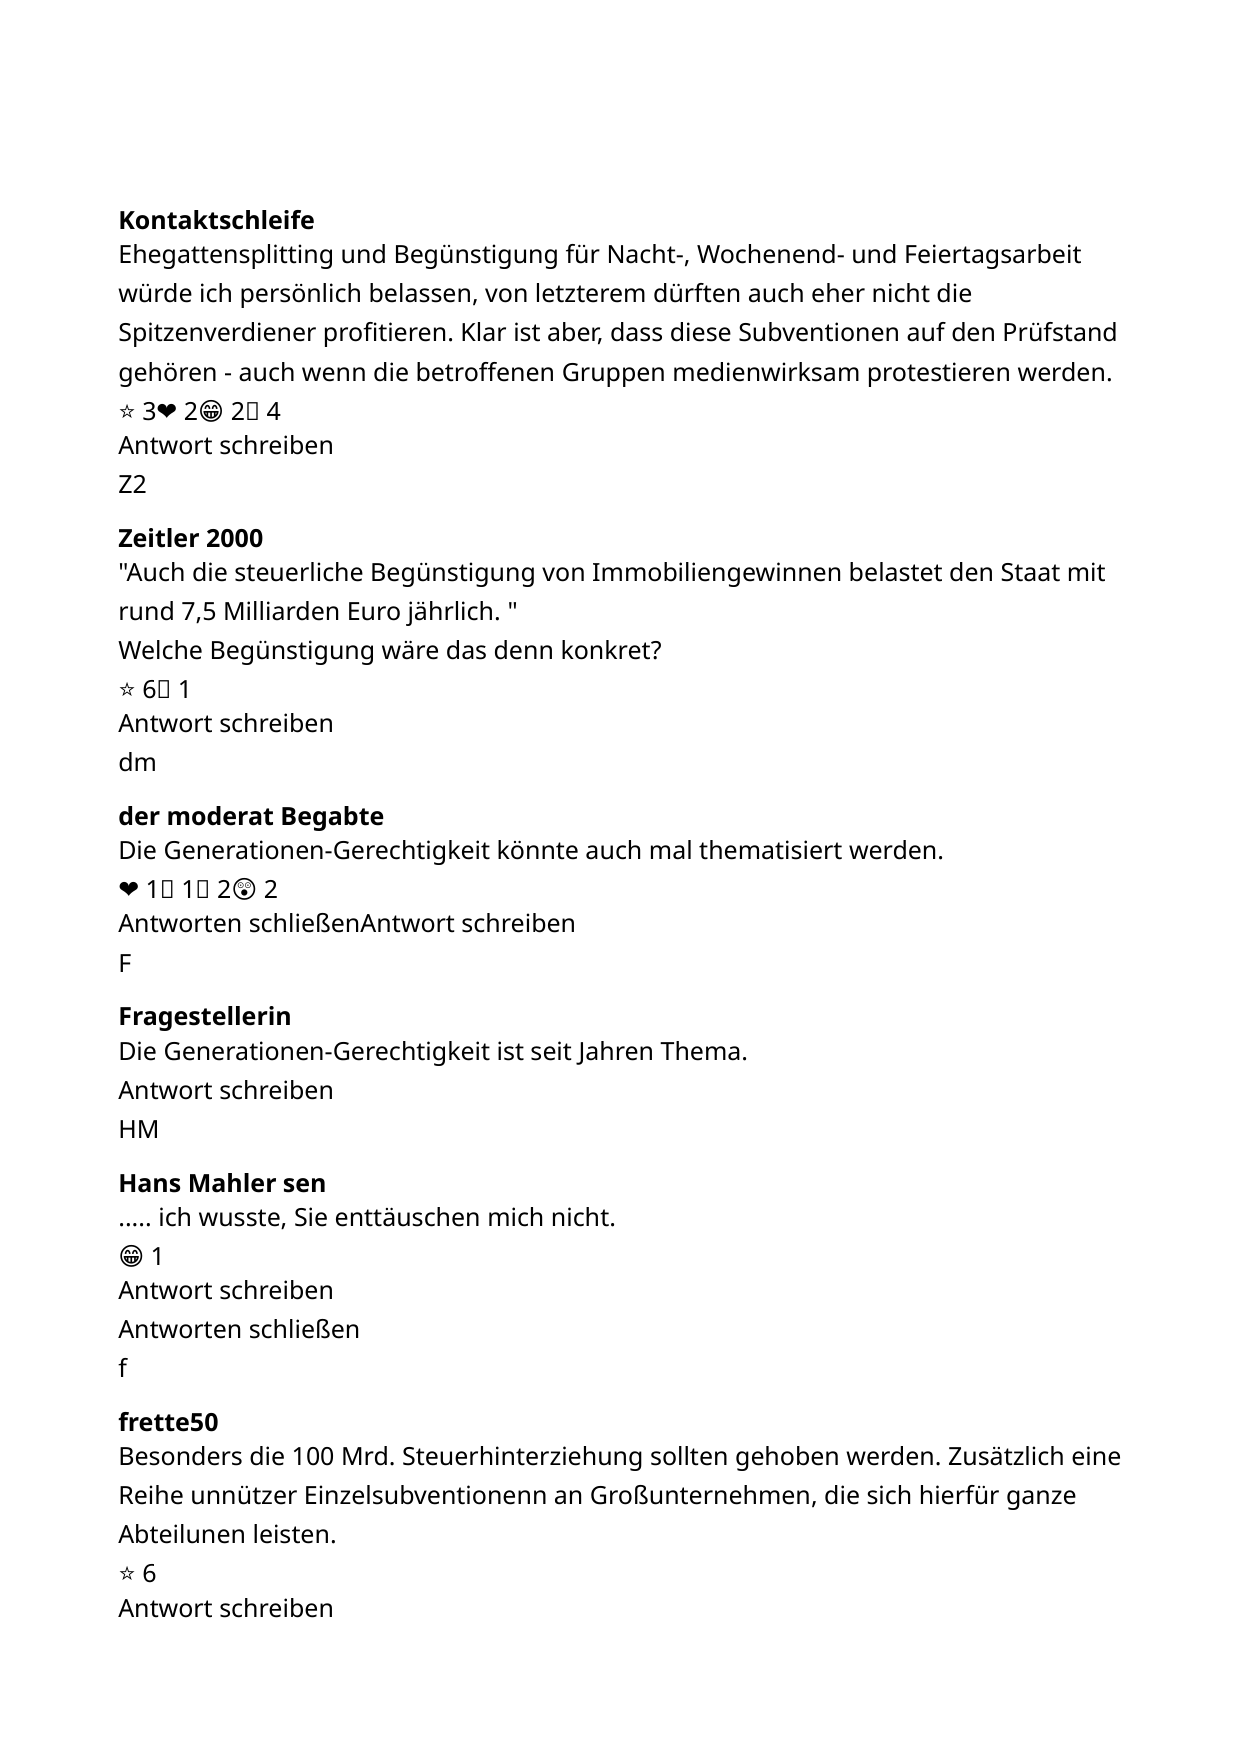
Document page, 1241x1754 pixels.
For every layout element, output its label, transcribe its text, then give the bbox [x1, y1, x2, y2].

text Die Generationen-Gerechtigkeit könnte auch mal thematisiert werden. [118, 833, 1122, 867]
text dm [118, 745, 1122, 779]
subtitle Hans Mahler sen [118, 1165, 1122, 1199]
text ❤️ 1🙁 1🤨 2😲 2 [118, 872, 1122, 906]
text Z2 [118, 467, 1122, 501]
subtitle Fragestellerin [118, 999, 1122, 1033]
text Antwort schreiben [118, 1590, 1122, 1624]
text "Auch die steuerliche Begünstigung von Immobiliengewinnen belastet den Staat mit rund 7,5 Milliarden Euro jährlich. " [118, 554, 1122, 628]
text ..... ich wusste, Sie enttäuschen mich nicht. [118, 1199, 1122, 1233]
subtitle frette50 [118, 1404, 1122, 1439]
text Ehegattensplitting und Begünstigung für Nacht-, Wochenend- und Feiertagsarbeit würde ich persönlich belassen, von letzterem dürften auch eher nicht die Spitzenverdiener profitieren. Klar ist aber, dass diese Subventionen auf den Prüfstand gehören - auch wenn die betroffenen Gruppen medienwirksam protestieren werden. [118, 237, 1122, 388]
text f [118, 1351, 1122, 1385]
text Besonders die 100 Mrd. Steuerhinterziehung sollten gehoben werden. Zusätzlich eine Reihe unnützer Einzelsubventionenn an Großunternehmen, die sich hierfür ganze Abteilunen leisten. [118, 1439, 1122, 1551]
text Antwort schreiben [118, 1272, 1122, 1307]
text Welche Begünstigung wäre das denn konkret? [118, 633, 1122, 667]
text Antworten schließenAntwort schreiben [118, 906, 1122, 940]
text 😁 1 [118, 1238, 1122, 1272]
text Antwort schreiben [118, 706, 1122, 740]
subtitle Zeitler 2000 [118, 520, 1122, 554]
text ⭐️ 6🤨 1 [118, 672, 1122, 706]
text Antworten schließen [118, 1312, 1122, 1346]
text ⭐️ 6 [118, 1556, 1122, 1590]
subtitle der moderat Begabte [118, 799, 1122, 833]
text F [118, 945, 1122, 979]
subtitle Kontaktschleife [118, 203, 1122, 237]
text Antwort schreiben [118, 427, 1122, 461]
text ⭐️ 3❤️ 2😁 2🤨 4 [118, 393, 1122, 427]
text Die Generationen-Gerechtigkeit ist seit Jahren Thema. [118, 1033, 1122, 1067]
text Antwort schreiben [118, 1072, 1122, 1106]
text HM [118, 1111, 1122, 1146]
